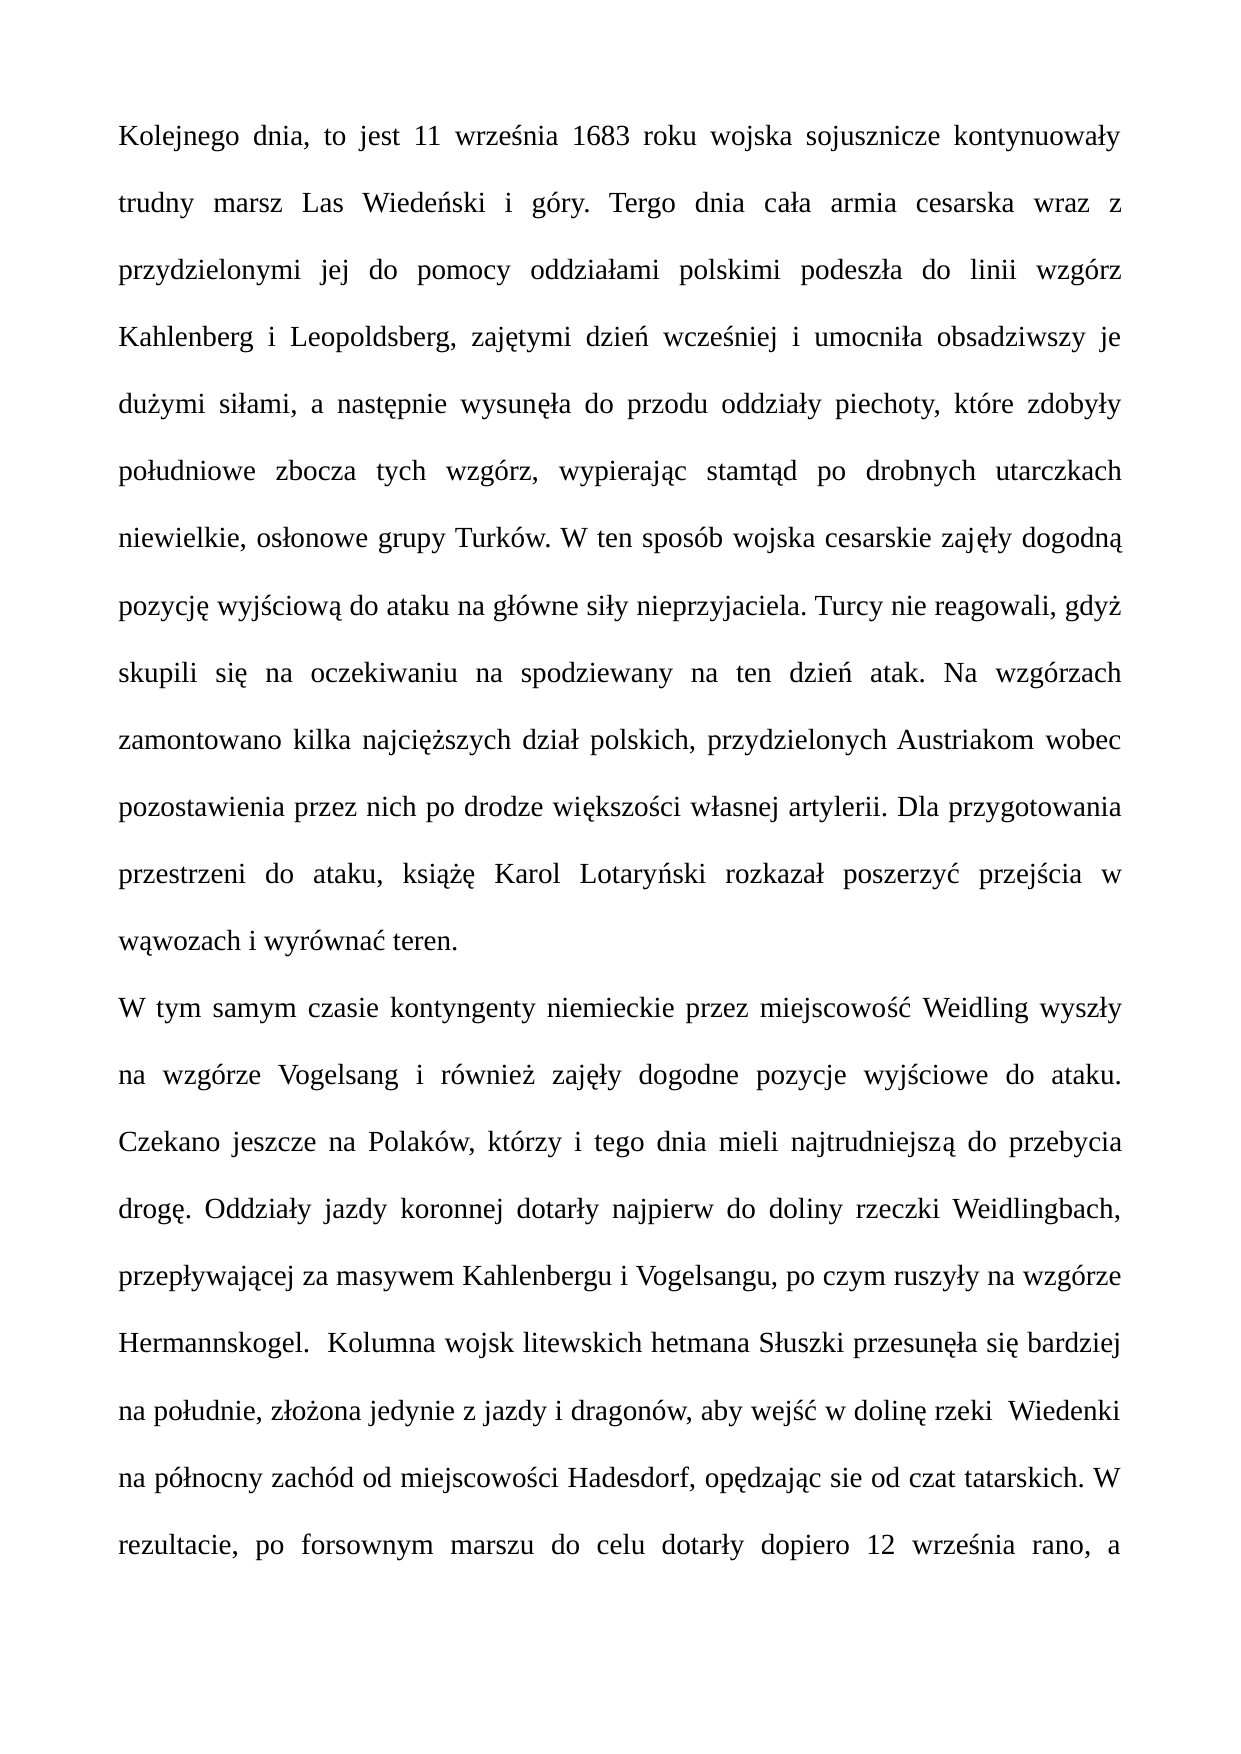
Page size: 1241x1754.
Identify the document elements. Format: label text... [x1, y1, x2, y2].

text Kolejnego dnia, to jest 11 września 1683 roku wojska sojusznicze kontynuowały trudny marsz Las Wiedeński i góry. Tergo dnia cała armia cesarska wraz z przydzielonymi jej do pomocy oddziałami polskimi podeszła do linii wzgórz Kahlenberg i Leopoldsberg, zajętymi dzień wcześniej i umocniła obsadziwszy je dużymi siłami, a następnie wysunęła do przodu oddziały piechoty, które zdobyły południowe zbocza tych wzgórz, wypierając stamtąd po drobnych utarczkach niewielkie, osłonowe grupy Turków. W ten sposób wojska cesarskie zajęły dogodną pozycję wyjściową do ataku na główne siły nieprzyjaciela. Turcy nie reagowali, gdyż skupili się na oczekiwaniu na spodziewany na ten dzień atak. Na wzgórzach zamontowano kilka najcięższych dział polskich, przydzielonych Austriakom wobec pozostawienia przez nich po drodze większości własnej artylerii. Dla przygotowania przestrzeni do ataku, książę Karol Lotaryński rozkazał poszerzyć przejścia w wąwozach i wyrównać teren. [118, 118, 1122, 957]
text W tym samym czasie kontyngenty niemieckie przez miejscowość Weidling wyszły na wzgórze Vogelsang i również zajęły dogodne pozycje wyjściowe do ataku. Czekano jeszcze na Polaków, którzy i tego dnia mieli najtrudniejszą do przebycia drogę. Oddziały jazdy koronnej dotarły najpierw do doliny rzeczki Weidlingbach, przepływającej za masywem Kahlenbergu i Vogelsangu, po czym ruszyły na wzgórze Hermannskogel. Kolumna wojsk litewskich hetmana Słuszki przesunęła się bardziej na południe, złożona jedynie z jazdy i dragonów, aby wejść w dolinę rzeki Wiedenki na północny zachód od miejscowości Hadesdorf, opędzając sie od czat tatarskich. W rezultacie, po forsownym marszu do celu dotarły dopiero 12 września rano, a [118, 990, 1122, 1560]
